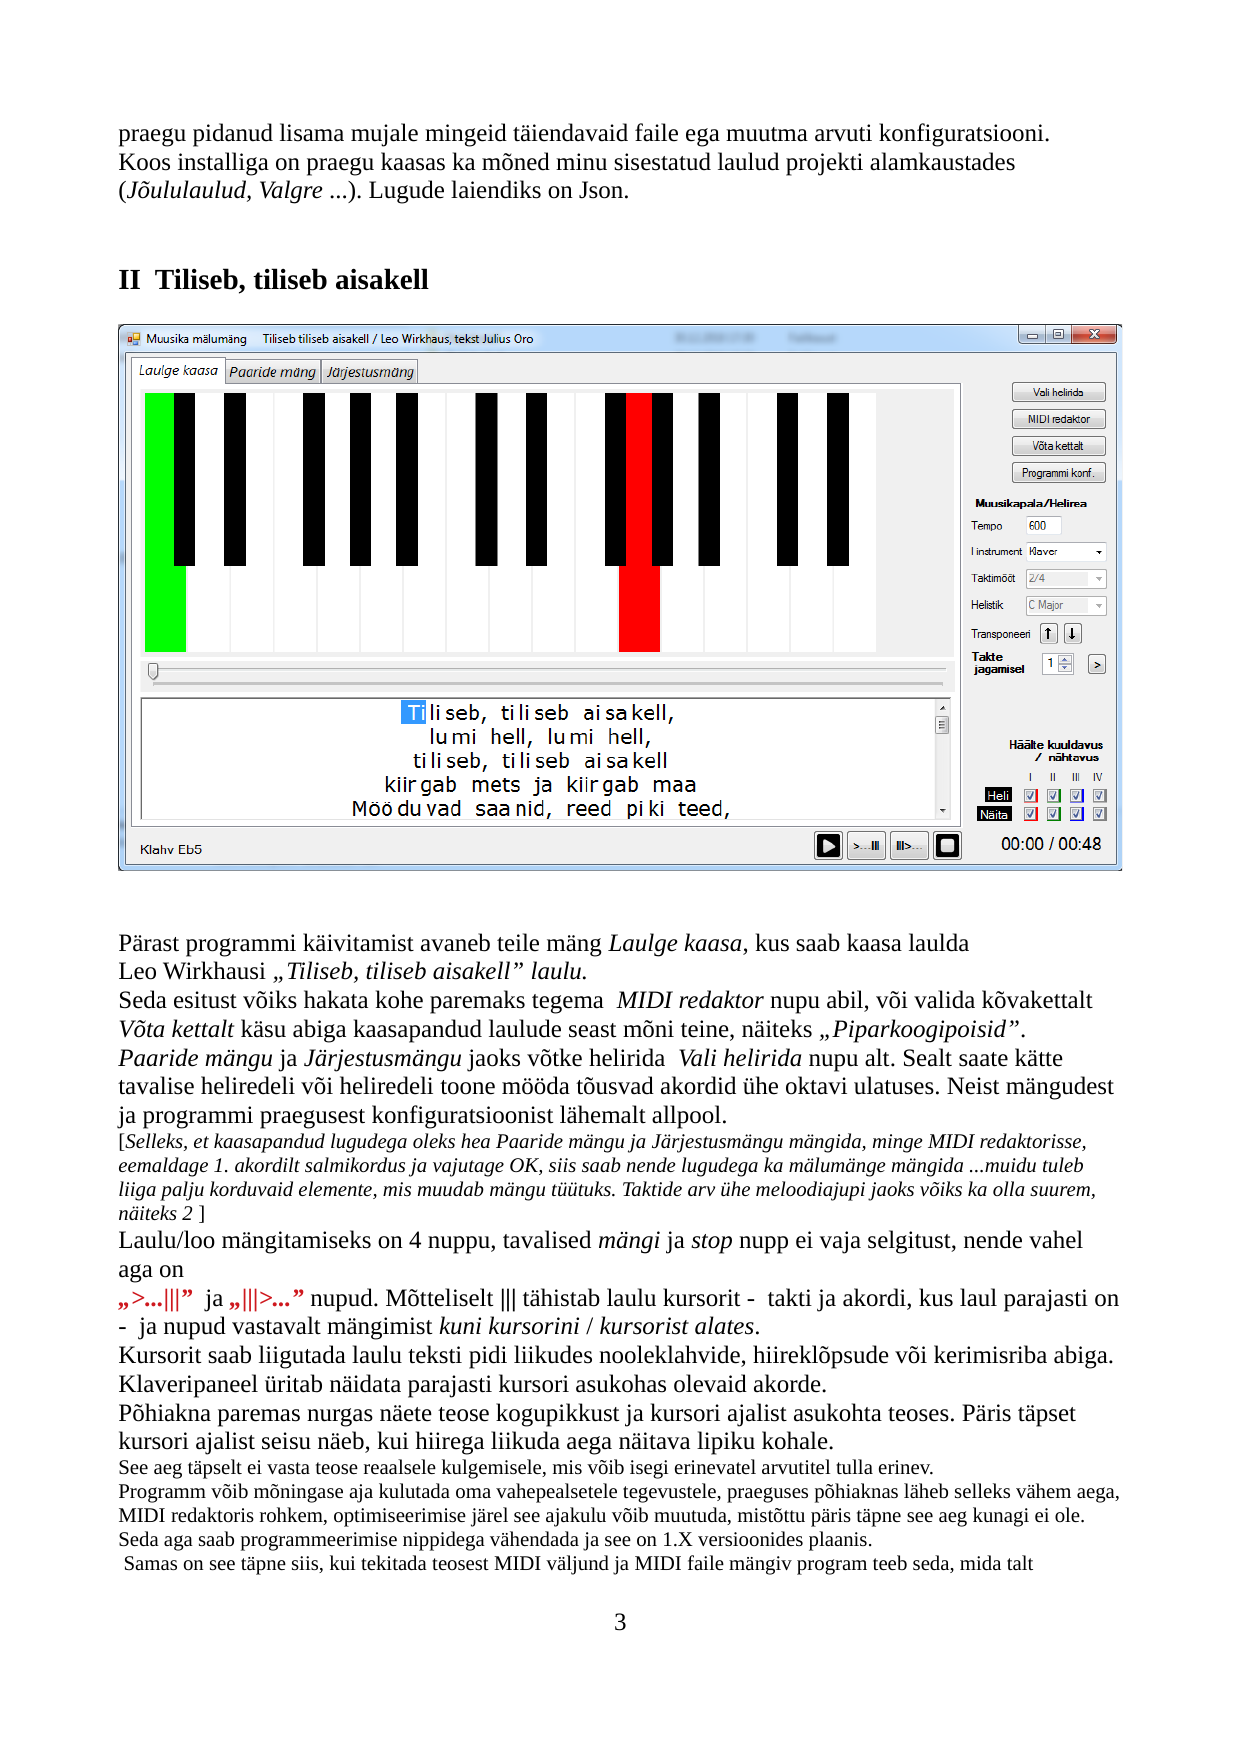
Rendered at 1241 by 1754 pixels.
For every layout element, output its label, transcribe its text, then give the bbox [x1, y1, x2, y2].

text II Tiliseb, tiliseb aisakell [118, 262, 1122, 295]
text praegu pidanud lisama mujale mingeid täiendavaid faile ega muutma arvuti konfiguratsiooni. Koos installiga on praegu kaasas ka mõned minu sisestatud laulud projekti alamkaustades (Jõululaulud, Valgre ...). Lugude laiendiks on Json. [118, 118, 1122, 204]
text Paaride mängu ja Järjestusmängu jaoks võtke helirida Vali helirida nupu alt. Sealt saate kätte tavalise heliredeli või heliredeli toone mööda tõusvad akordid ühe oktavi ulatuses. Neist mängudest ja programmi praegusest konfiguratsioonist lähemalt allpool. [Selleks, et kaasapandud lugudega oleks hea Paaride mängu ja Järjestusmängu mängida, minge MIDI redaktorisse, eemaldage 1. akordilt salmikordus ja vajutage OK, siis saab nende lugudega ka mälumänge mängida ...muidu tuleb liiga palju korduvaid elemente, mis muudab mängu tüütuks. Taktide arv ühe meloodiajupi jaoks võiks ka olla suurem, näiteks 2 ] [118, 1043, 1122, 1225]
text Pärast programmi käivitamist avaneb teile mäng Laulge kaasa, kus saab kaasa laulda Leo Wirkhausi „Tiliseb, tiliseb aisakell” laulu. Seda esitust võiks hakata kohe paremaks tegema MIDI redaktor nupu abil, või valida kõvakettalt Võta kettalt käsu abiga kaasapandud laulude seast mõni teine, näiteks „Piparkoogipoisid”. [118, 928, 1122, 1043]
picture [118, 324, 1123, 871]
text Laulu/loo mängitamiseks on 4 nuppu, tavalised mängi ja stop nupp ei vaja selgitust, nende vahel aga on [118, 1225, 1122, 1283]
text „>...|||” ja „|||>...” nupud. Mõtteliselt ||| tähistab laulu kursorit - takti ja akordi, kus laul parajasti on - ja nupud vastavalt mängimist kuni kursorini / kursorist alates. Kursorit saab liigutada laulu teksti pidi liikudes nooleklahvide, hiireklõpsude või kerimisriba abiga. Klaveripaneel üritab näidata parajasti kursori asukohas olevaid akorde. Põhiakna paremas nurgas näete teose kogupikkust ja kursori ajalist asukohta teoses. Päris täpset kursori ajalist seisu näeb, kui hiirega liikuda aega näitava lipiku kohale. See aeg täpselt ei vasta teose reaalsele kulgemisele, mis võib isegi erinevatel arvutitel tulla erinev. Programm võib mõningase aja kulutada oma vahepealsetele tegevustele, praeguses põhiaknas läheb selleks vähem aega, MIDI redaktoris rohkem, optimiseerimise järel see ajakulu võib muutuda, mistõttu päris täpne see aeg kunagi ei ole. Seda aga saab programmeerimise nippidega vähendada ja see on 1.X versioonides plaanis. Samas on see täpne siis, kui tekitada teosest MIDI väljund ja MIDI faile mängiv program teeb seda, mida talt [118, 1283, 1122, 1575]
